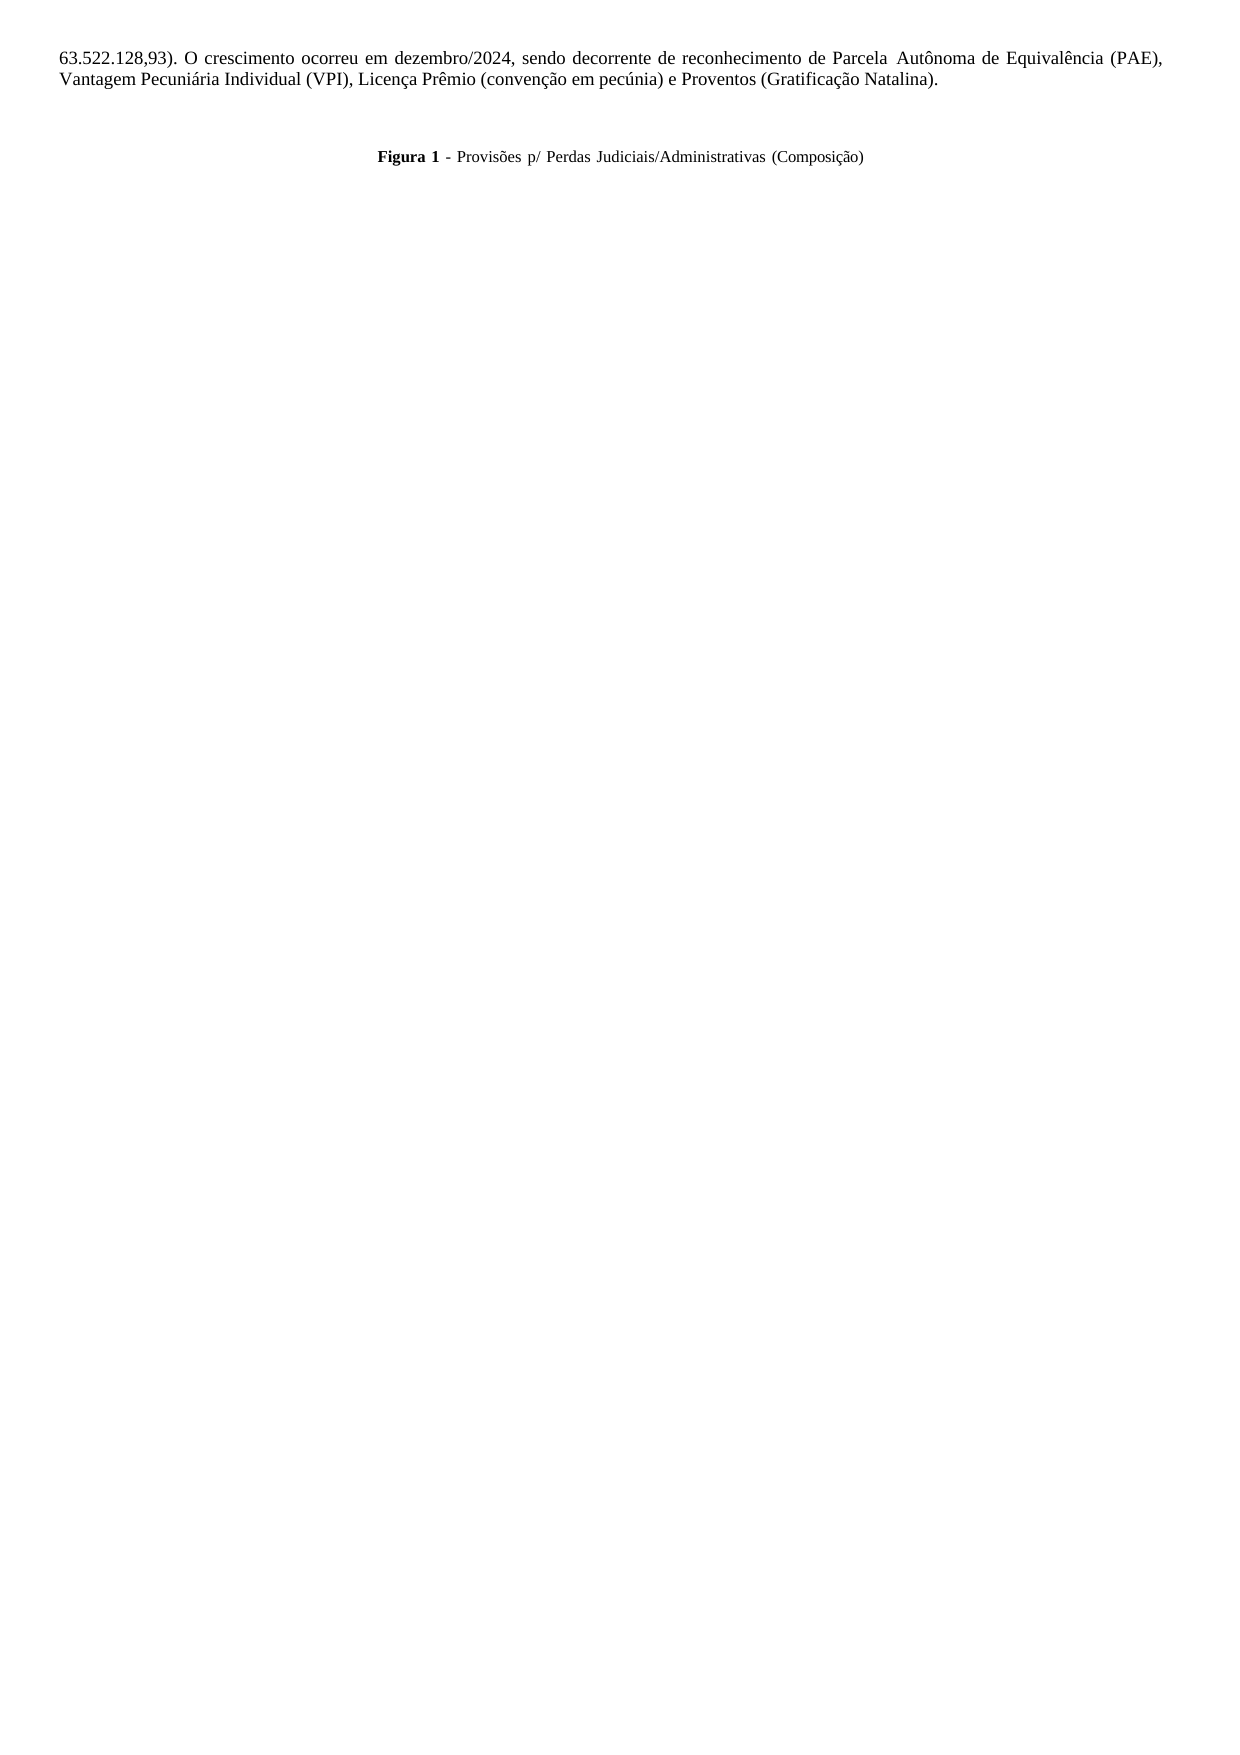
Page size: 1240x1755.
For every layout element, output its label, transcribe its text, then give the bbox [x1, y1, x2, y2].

list 63.522.128,93). O crescimento ocorreu em dezembro/2024, sendo decorrente de reconhecimento de Parcela Autônoma de Equivalência (PAE), Vantagem Pecuniária Individual (VPI), Licença Prêmio (convenção em pecúnia) e Proventos (Gratificação Natalina). [59, 48, 1163, 90]
text Figura 1 - Provisões p/ Perdas Judiciais/Administrativas (Composição) [78, 147, 1163, 166]
